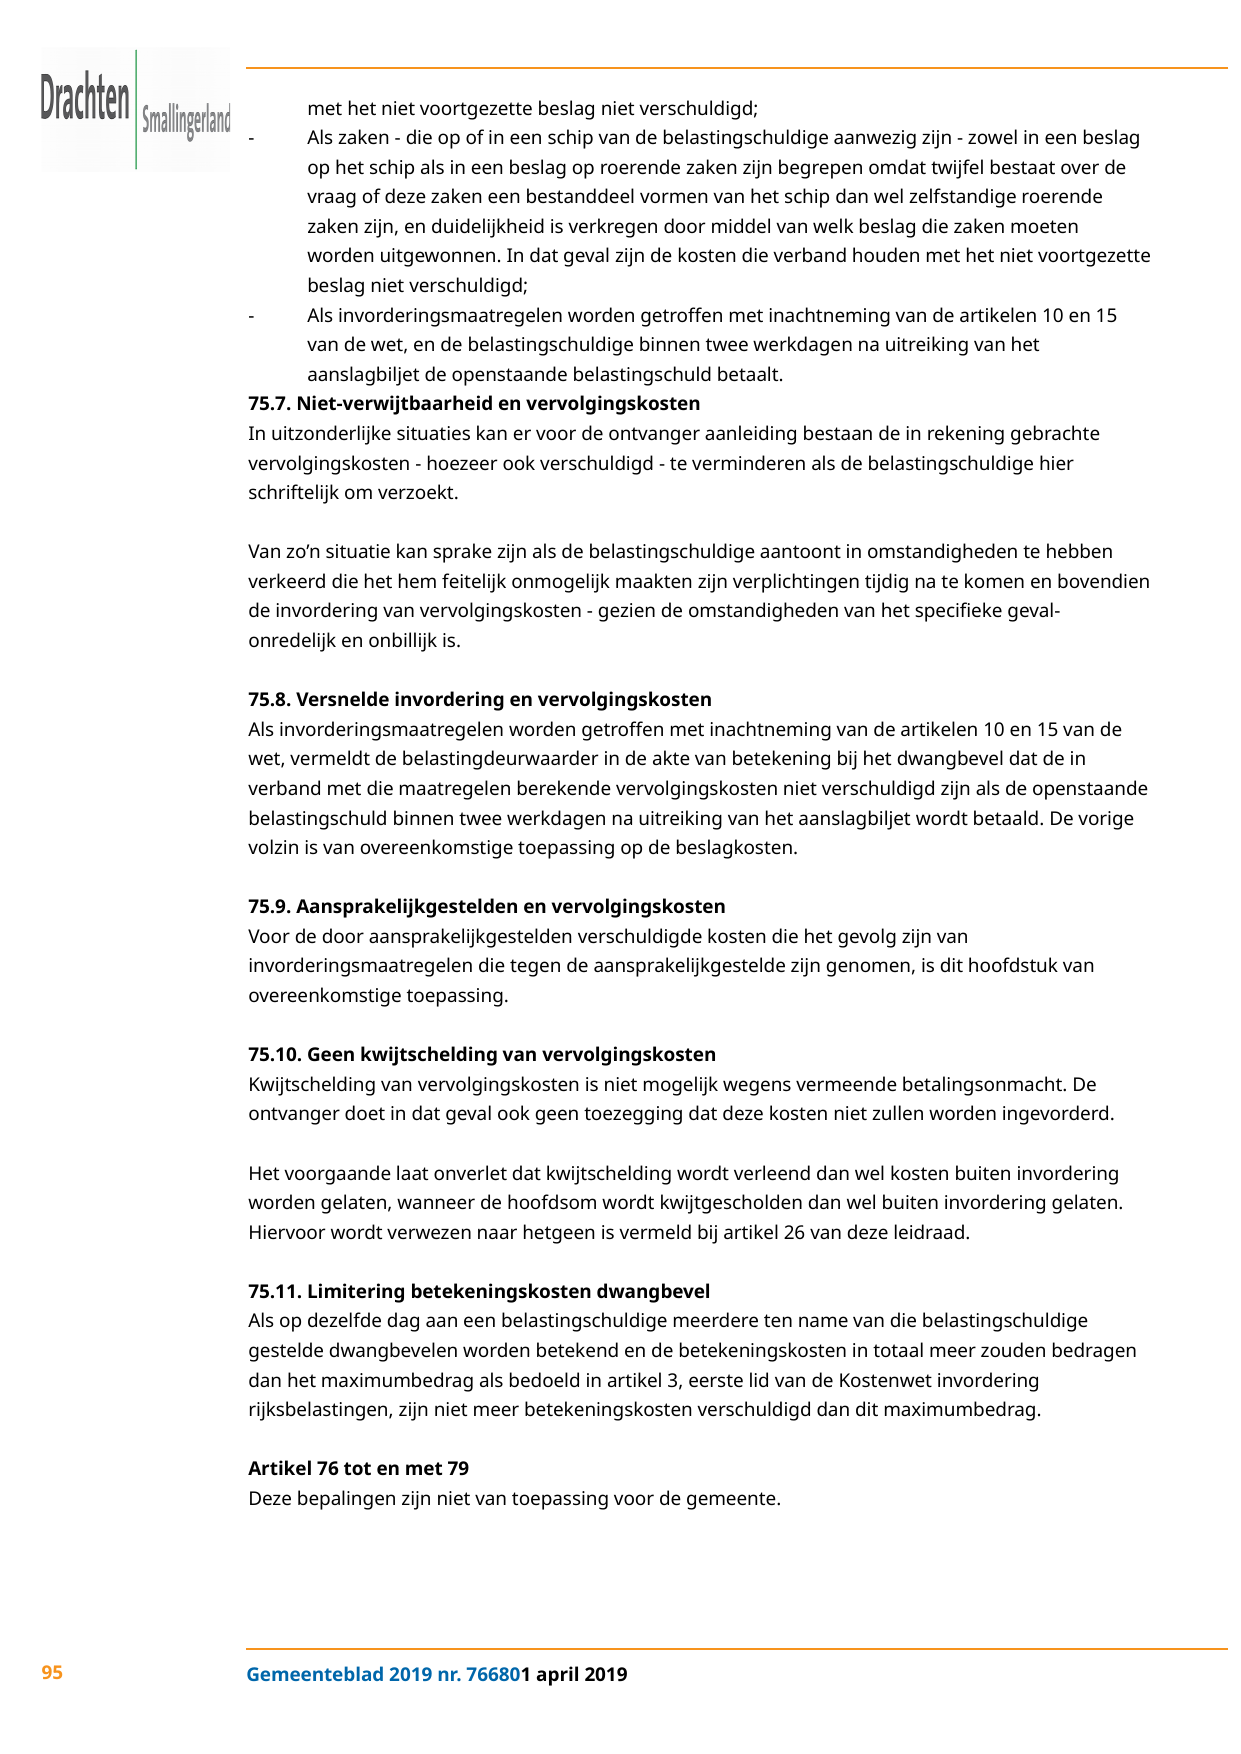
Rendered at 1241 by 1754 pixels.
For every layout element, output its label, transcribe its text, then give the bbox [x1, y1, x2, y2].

text 75.7. Niet-verwijtbaarheid en vervolgingskosten [248, 391, 1152, 416]
text 75.11. Limitering betekeningskosten dwangbevel [248, 1278, 1152, 1304]
list Als invorderingsmaatregelen worden getroffen met inachtneming van de artikelen 10 en 15 van de wet, en de belastingschuldige binnen twee werkdagen na uitreiking van het aanslagbiljet de openstaande belastingschuld betaalt. [248, 302, 1152, 387]
text Deze bepalingen zijn niet van toepassing voor de gemeente. [248, 1485, 1152, 1511]
text 75.10. Geen kwijtschelding van vervolgingskosten [248, 1041, 1152, 1067]
list Als zaken - die op of in een schip van de belastingschuldige aanwezig zijn - zowel in een beslag op het schip als in een beslag op roerende zaken zijn begrepen omdat twijfel bestaat over de vraag of deze zaken een bestanddeel vormen van het schip dan wel zelfstandige roerende zaken zijn, en duidelijkheid is verkregen door middel van welk beslag die zaken moeten worden uitgewonnen. In dat geval zijn de kosten die verband houden met het niet voortgezette beslag niet verschuldigd; [248, 124, 1152, 298]
text 75.8. Versnelde invordering en vervolgingskosten [248, 686, 1152, 712]
text Voor de door aansprakelijkgestelden verschuldigde kosten die het gevolg zijn van invorderingsmaatregelen die tegen de aansprakelijkgestelde zijn genomen, is dit hoofdstuk van overeenkomstige toepassing. [248, 923, 1152, 1008]
text Artikel 76 tot en met 79 [248, 1456, 1152, 1481]
text 75.9. Aansprakelijkgestelden en vervolgingskosten [248, 893, 1152, 919]
text In uitzonderlijke situaties kan er voor de ontvanger aanleiding bestaan de in rekening gebrachte vervolgingskosten - hoezeer ook verschuldigd - te verminderen als de belastingschuldige hier schriftelijk om verzoekt. [248, 420, 1152, 505]
list met het niet voortgezette beslag niet verschuldigd; [248, 95, 1152, 121]
text Kwijtschelding van vervolgingskosten is niet mogelijk wegens vermeende betalingsonmacht. De ontvanger doet in dat geval ook geen toezegging dat deze kosten niet zullen worden ingevorderd. [248, 1071, 1152, 1126]
text Als invorderingsmaatregelen worden getroffen met inachtneming van de artikelen 10 en 15 van de wet, vermeldt de belastingdeurwaarder in de akte van betekening bij het dwangbevel dat de in verband met die maatregelen berekende vervolgingskosten niet verschuldigd zijn als de openstaande belastingschuld binnen twee werkdagen na uitreiking van het aanslagbiljet wordt betaald. De vorige volzin is van overeenkomstige toepassing op de beslagkosten. [248, 716, 1152, 860]
picture [41, 47, 231, 172]
text Van zo’n situatie kan sprake zijn als de belastingschuldige aantoont in omstandigheden te hebben verkeerd die het hem feitelijk onmogelijk maakten zijn verplichtingen tijdig na te komen en bovendien de invordering van vervolgingskosten - gezien de omstandigheden van het specifieke geval- onredelijk en onbillijk is. [248, 538, 1152, 653]
text Het voorgaande laat onverlet dat kwijtschelding wordt verleend dan wel kosten buiten invordering worden gelaten, wanneer de hoofdsom wordt kwijtgescholden dan wel buiten invordering gelaten. Hiervoor wordt verwezen naar hetgeen is vermeld bij artikel 26 van deze leidraad. [248, 1160, 1152, 1245]
text Als op dezelfde dag aan een belastingschuldige meerdere ten name van die belastingschuldige gestelde dwangbevelen worden betekend en de betekeningskosten in totaal meer zouden bedragen dan het maximumbedrag als bedoeld in artikel 3, eerste lid van de Kostenwet invordering rijksbelastingen, zijn niet meer betekeningskosten verschuldigd dan dit maximumbedrag. [248, 1308, 1152, 1422]
